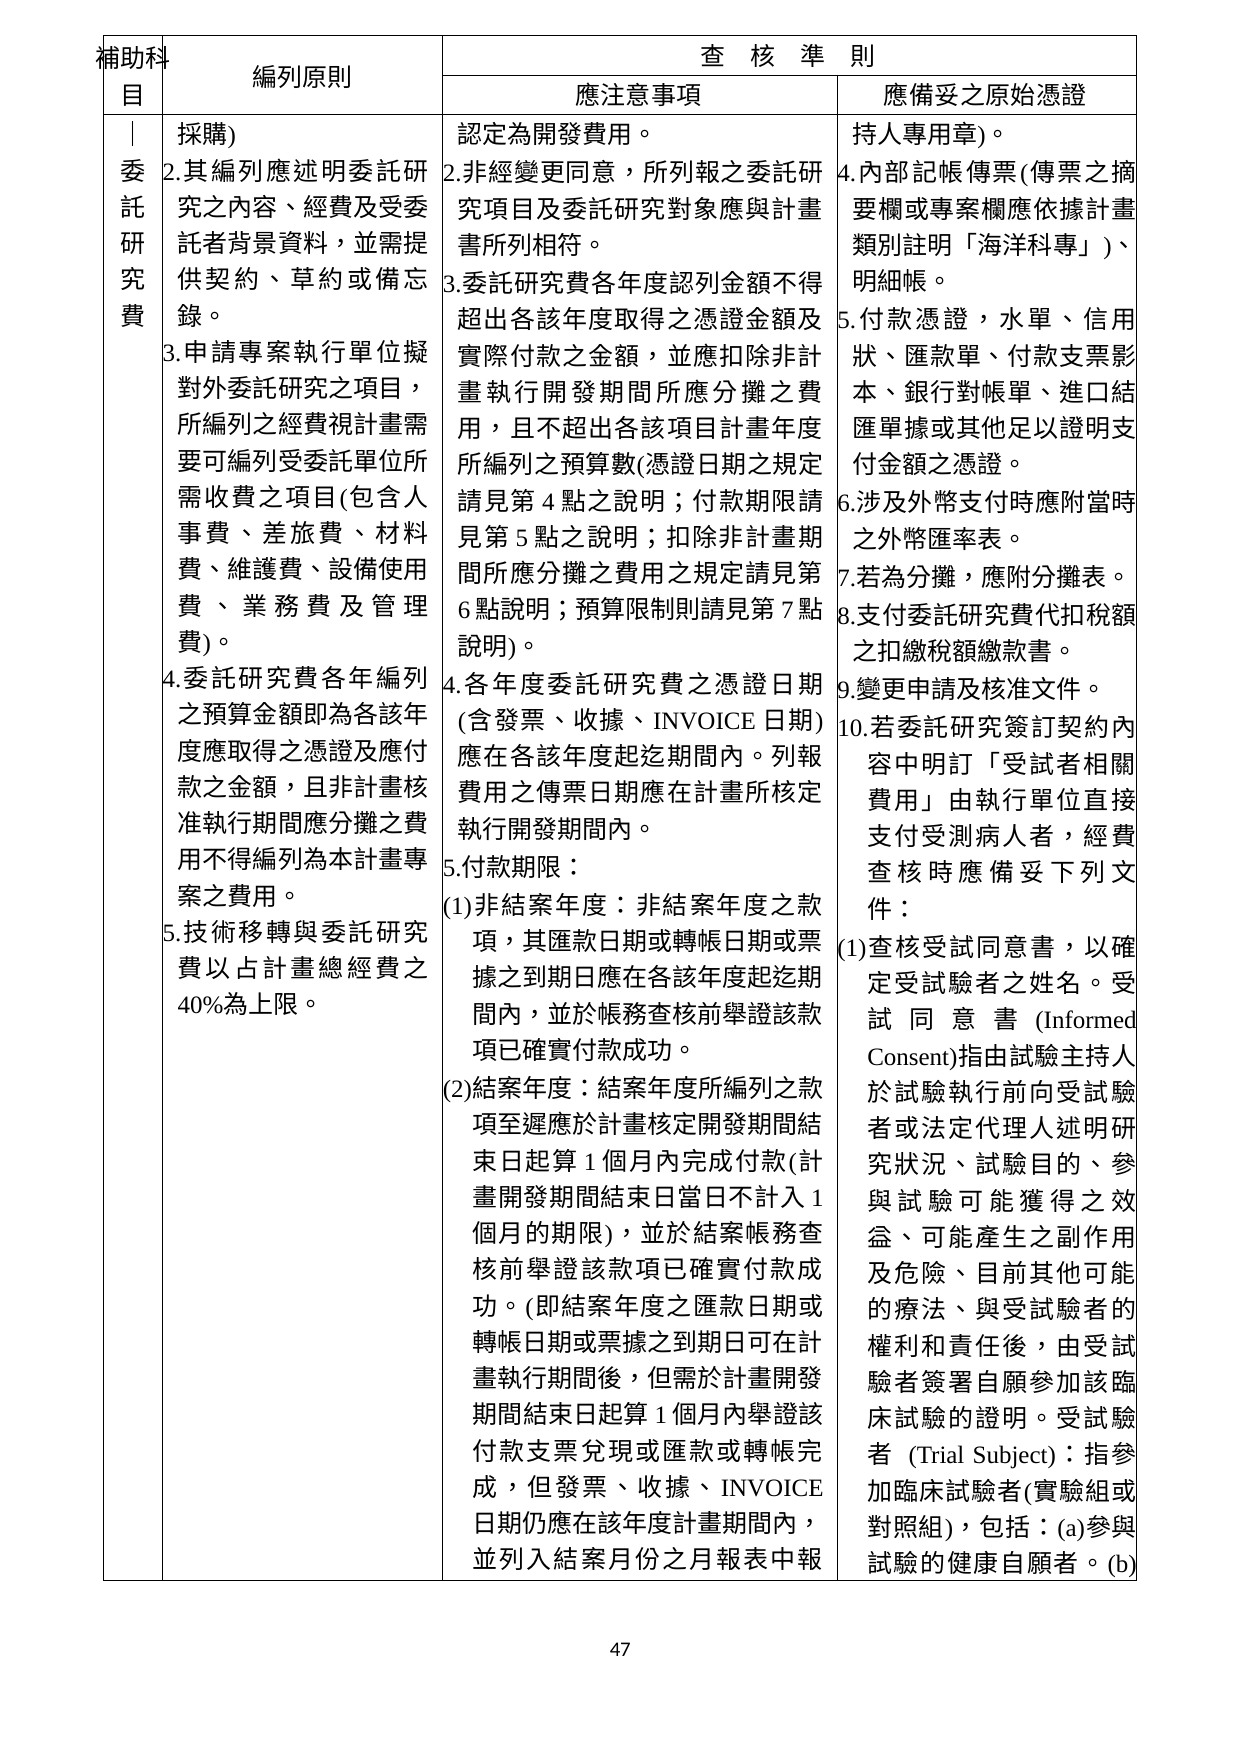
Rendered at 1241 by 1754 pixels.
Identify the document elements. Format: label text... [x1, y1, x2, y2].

table_cell 認定為開發費用。 2.非經變更同意，所列報之委託研究項目及委託研究對象應與計畫書所列相符。 3.委託研究費各年度認列金額不得超出各該年度取得之憑證金額及實際付款之金額，並應扣除非計畫執行開發期間所應分攤之費用，且不超出各該項目計畫年度所編列之預算數(憑證日期之規定請見第4點之說明；付款期限請見第5點之說明；扣除非計畫期間所應分攤之費用之規定請見第6點說明；預算限制則請見第7點說明)。 4.各年度委託研究費之憑證日期 (含發票、收據、INVOICE日期)應在各該年度起迄期間內。列報費用之傳票日期應在計畫所核定執行開發期間內。 5.付款期限： (1)非結案年度：非結案年度之款項，其匯款日期或轉帳日期或票據之到期日應在各該年度起迄期間內，並於帳務查核前舉證該款項已確實付款成功。 (2)結案年度：結案年度所編列之款項至遲應於計畫核定開發期間結束日起算1個月內完成付款(計畫開發期間結束日當日不計入1個月的期限)，並於結案帳務查核前舉證該款項已確實付款成功。(即結案年度之匯款日期或轉帳日期或票據之到期日可在計畫執行期間後，但需於計畫開發期間結束日起算1個月內舉證該付款支票兌現或匯款或轉帳完成，但發票、收據、INVOICE日期仍應在該年度計畫期間內，並列入結案月份之月報表中報 [443, 115, 837, 1580]
table_header 查 核 準 則 [443, 36, 1136, 74]
table_cell 應備妥之原始憑證 [838, 76, 1136, 114]
table_cell 持人專用章)。 4.內部記帳傳票(傳票之摘要欄或專案欄應依據計畫類別註明「海洋科專」)、明細帳。 5.付款憑證，水單、信用狀、匯款單、付款支票影本、銀行對帳單、進口結匯單據或其他足以證明支付金額之憑證。 6.涉及外幣支付時應附當時之外幣匯率表。 7.若為分攤，應附分攤表。 8.支付委託研究費代扣稅額之扣繳稅額繳款書。 9.變更申請及核准文件。 10.若委託研究簽訂契約內容中明訂「受試者相關費用」由執行單位直接支付受測病人者，經費查核時應備妥下列文件： (1)查核受試同意書，以確定受試驗者之姓名。受試同意書(Informed Consent)指由試驗主持人於試驗執行前向受試驗者或法定代理人述明研究狀況、試驗目的、參與試驗可能獲得之效益、可能產生之副作用及危險、目前其他可能的療法、與受試驗者的權利和責任後，由受試驗者簽署自願參加該臨床試驗的證明。受試驗者 (Trial Subject)：指參加臨床試驗者(實驗組或對照組)，包括：(a)參與試驗的健康自願者。(b) [838, 115, 1136, 1580]
table_cell ｜ 委 託 研 究 費 [104, 115, 162, 1580]
table_cell 應注意事項 [443, 76, 837, 114]
table_cell 採購) 2.其編列應述明委託研究之內容、經費及受委託者背景資料，並需提供契約、草約或備忘錄。 3.申請專案執行單位擬對外委託研究之項目，所編列之經費視計畫需要可編列受委託單位所需收費之項目(包含人事費、差旅費、材料費、維護費、設備使用費、業務費及管理費)。 4.委託研究費各年編列之預算金額即為各該年度應取得之憑證及應付款之金額，且非計畫核准執行期間應分攤之費用不得編列為本計畫專案之費用。 5.技術移轉與委託研究費以占計畫總經費之40%為上限。 [163, 115, 442, 1580]
table_header 補助科目 [104, 36, 162, 114]
table_header 編列原則 [163, 36, 442, 114]
